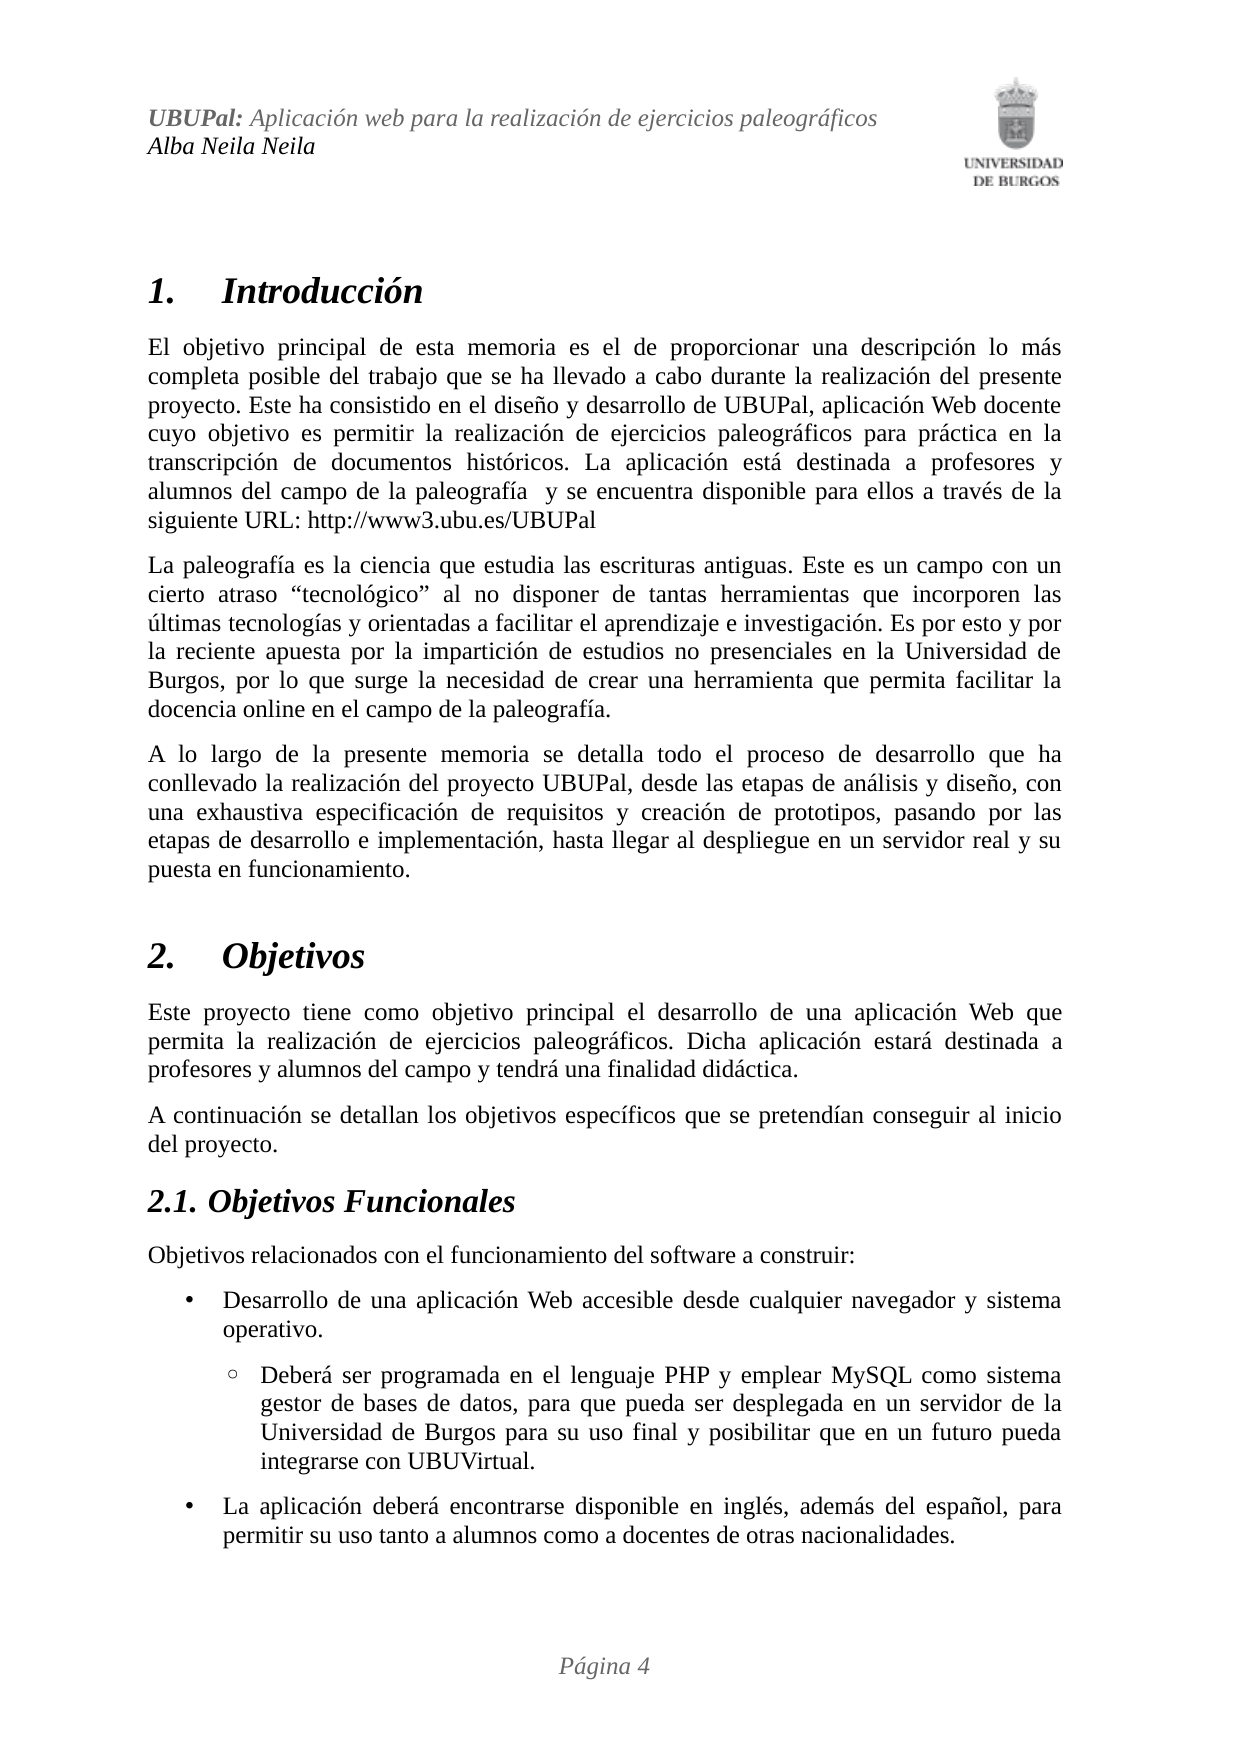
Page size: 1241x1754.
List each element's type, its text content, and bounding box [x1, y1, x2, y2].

subtitle Objetivos Funcionales [148, 1181, 1063, 1219]
text La paleografía es la ciencia que estudia las escrituras antiguas. Este es un campo con un cierto atraso “tecnológico” al no disponer de tantas herramientas que incorporen las últimas tecnologías y orientadas a facilitar el aprendizaje e investigación. Es por esto y por la reciente apuesta por la impartición de estudios no presenciales en la Universidad de Burgos, por lo que surge la necesidad de crear una herramienta que permita facilitar la docencia online en el campo de la paleografía. [148, 550, 1063, 723]
list La aplicación deberá encontrarse disponible en inglés, además del español, para permitir su uso tanto a alumnos como a docentes de otras nacionalidades. [185, 1491, 1063, 1549]
text Objetivos relacionados con el funcionamiento del software a construir: [148, 1240, 1063, 1269]
list Desarrollo de una aplicación Web accesible desde cualquier navegador y sistema operativo. [185, 1286, 1063, 1343]
text A lo largo de la presente memoria se detalla todo el proceso de desarrollo que ha conllevado la realización del proyecto UBUPal, desde las etapas de análisis y diseño, con una exhaustiva especificación de requisitos y creación de prototipos, pasando por las etapas de desarrollo e implementación, hasta llegar al despliegue en un servidor real y su puesta en funcionamiento. [148, 739, 1063, 883]
picture [964, 77, 1063, 186]
subtitle Objetivos [148, 933, 1063, 976]
text El objetivo principal de esta memoria es el de proporcionar una descripción lo más completa posible del trabajo que se ha llevado a cabo durante la realización del presente proyecto. Este ha consistido en el diseño y desarrollo de UBUPal, aplicación Web docente cuyo objetivo es permitir la realización de ejercicios paleográficos para práctica en la transcripción de documentos históricos. La aplicación está destinada a profesores y alumnos del campo de la paleografía y se encuentra disponible para ellos a través de la siguiente URL: http://www3.ubu.es/UBUPal [148, 332, 1063, 533]
list Deberá ser programada en el lenguaje PHP y emplear MySQL como sistema gestor de bases de datos, para que pueda ser desplegada en un servidor de la Universidad de Burgos para su uso final y posibilitar que en un futuro pueda integrarse con UBUVirtual. [223, 1360, 1063, 1475]
text Este proyecto tiene como objetivo principal el desarrollo de una aplicación Web que permita la realización de ejercicios paleográficos. Dicha aplicación estará destinada a profesores y alumnos del campo y tendrá una finalidad didáctica. [148, 997, 1063, 1083]
subtitle Introducción [148, 268, 1063, 312]
text A continuación se detallan los objetivos específicos que se pretendían conseguir al inicio del proyecto. [148, 1100, 1063, 1157]
